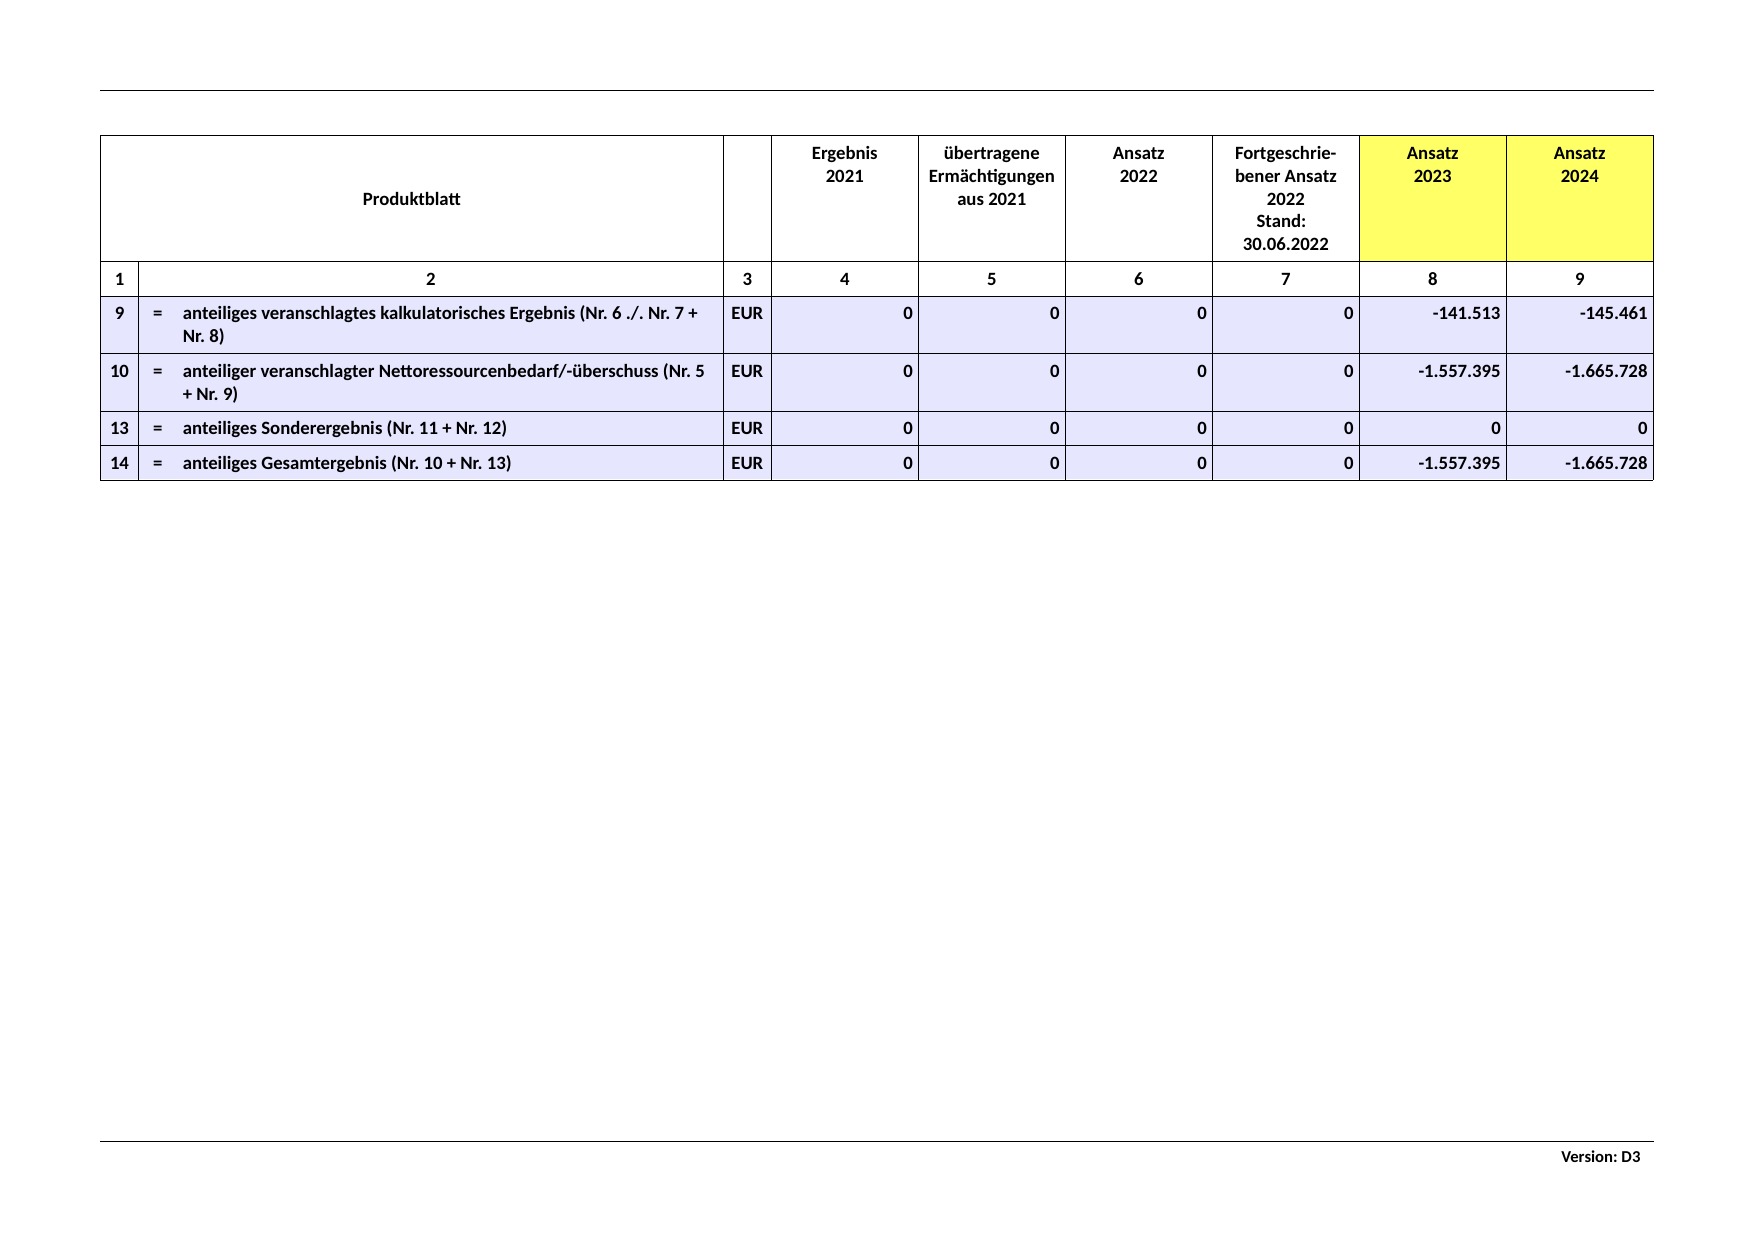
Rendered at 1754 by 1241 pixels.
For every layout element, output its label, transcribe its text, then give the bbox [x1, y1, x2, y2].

table_header Ansatz 2024 [1507, 136, 1653, 261]
table_cell 8 [1360, 262, 1506, 296]
table_cell 0 [772, 412, 918, 445]
table_cell = [139, 412, 177, 445]
table_cell 0 [1066, 446, 1212, 479]
table_cell 1 [101, 262, 138, 296]
table_cell 0 [1507, 412, 1653, 445]
table_header Fortgeschrie-bener Ansatz 2022 Stand: 30.06.2022 [1213, 136, 1359, 261]
table_cell 13 [101, 412, 138, 445]
table_cell -141.513 [1360, 297, 1506, 353]
table_cell 0 [919, 412, 1065, 445]
table_cell 0 [1066, 412, 1212, 445]
table_cell 0 [1213, 297, 1359, 353]
table_cell 0 [1213, 412, 1359, 445]
table_cell 0 [919, 354, 1065, 411]
table_cell 0 [1360, 412, 1506, 445]
table_cell anteiliges Gesamtergebnis (Nr. 10 + Nr. 13) [177, 446, 723, 479]
table_cell 9 [101, 297, 138, 353]
table_header übertragene Ermächtigungen aus 2021 [919, 136, 1065, 261]
table_cell 3 [724, 262, 771, 296]
table_cell EUR [724, 446, 771, 479]
table_cell 6 [1066, 262, 1212, 296]
table_cell -1.557.395 [1360, 354, 1506, 411]
table_cell EUR [724, 412, 771, 445]
table_cell -1.665.728 [1507, 354, 1653, 411]
table_cell 5 [919, 262, 1065, 296]
table_cell 0 [1066, 297, 1212, 353]
table_cell 0 [1066, 354, 1212, 411]
table_cell = [139, 297, 177, 353]
table_cell 0 [1213, 354, 1359, 411]
table_cell = [139, 354, 177, 411]
table_cell EUR [724, 354, 771, 411]
table_cell 10 [101, 354, 138, 411]
table_cell 0 [919, 446, 1065, 479]
table_cell -145.461 [1507, 297, 1653, 353]
table_cell 0 [772, 446, 918, 479]
table_cell 4 [772, 262, 918, 296]
table_header Ansatz 2022 [1066, 136, 1212, 261]
table_cell anteiliges veranschlagtes kalkulatorisches Ergebnis (Nr. 6 ./. Nr. 7 + Nr. 8) [177, 297, 723, 353]
table_cell -1.557.395 [1360, 446, 1506, 479]
table_cell 14 [101, 446, 138, 479]
table_cell 9 [1507, 262, 1653, 296]
table_header Produktblatt [101, 136, 723, 261]
table_cell anteiliger veranschlagter Nettoressourcenbedarf/-überschuss (Nr. 5 + Nr. 9) [177, 354, 723, 411]
table_cell 0 [1213, 446, 1359, 479]
table_cell EUR [724, 297, 771, 353]
table_cell anteiliges Sonderergebnis (Nr. 11 + Nr. 12) [177, 412, 723, 445]
table_header [724, 136, 771, 261]
table_cell -1.665.728 [1507, 446, 1653, 479]
table_header Ergebnis 2021 [772, 136, 918, 261]
table_cell 0 [772, 354, 918, 411]
table_cell 7 [1213, 262, 1359, 296]
table_cell 0 [919, 297, 1065, 353]
table_cell = [139, 446, 177, 479]
table_cell 0 [772, 297, 918, 353]
table_header Ansatz 2023 [1360, 136, 1506, 261]
table_cell 2 [139, 262, 723, 296]
